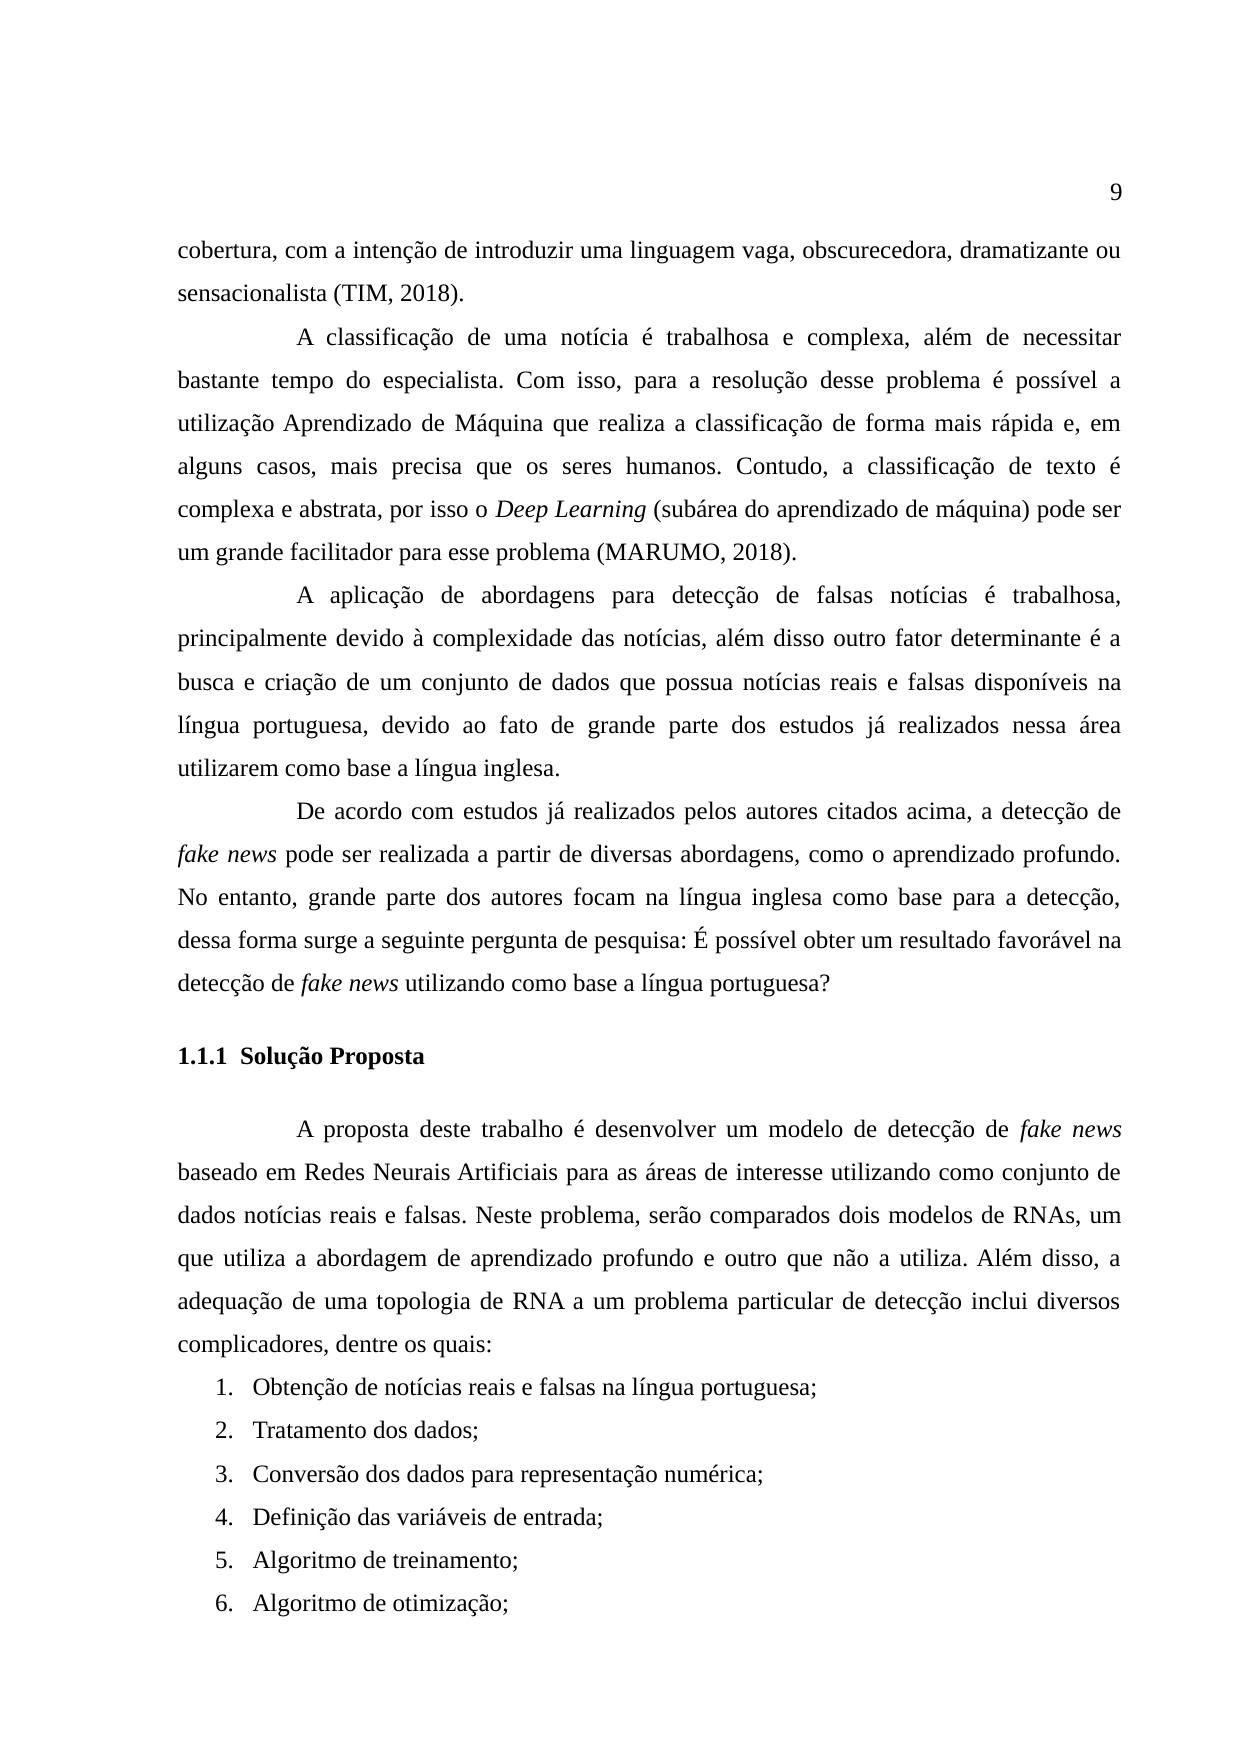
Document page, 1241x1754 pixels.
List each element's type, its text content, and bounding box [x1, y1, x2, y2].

list Conversão dos dados para representação numérica; [215, 1459, 1122, 1487]
text A classificação de uma notícia é trabalhosa e complexa, além de necessitar bastante tempo do especialista. Com isso, para a resolução desse problema é possível a utilização Aprendizado de Máquina que realiza a classificação de forma mais rápida e, em alguns casos, mais precisa que os seres humanos. Contudo, a classificação de texto é complexa e abstrata, por isso o Deep Learning (subárea do aprendizado de máquina) pode ser um grande facilitador para esse problema (MARUMO, 2018). [177, 322, 1122, 566]
text cobertura, com a intenção de introduzir uma linguagem vaga, obscurecedora, dramatizante ou sensacionalista (TIM, 2018). [177, 235, 1122, 307]
text A proposta deste trabalho é desenvolver um modelo de detecção de fake news baseado em Redes Neurais Artificiais para as áreas de interesse utilizando como conjunto de dados notícias reais e falsas. Neste problema, serão comparados dois modelos de RNAs, um que utiliza a abordagem de aprendizado profundo e outro que não a utiliza. Além disso, a adequação de uma topologia de RNA a um problema particular de detecção inclui diversos complicadores, dentre os quais: [177, 1114, 1122, 1358]
subtitle Solução Proposta [177, 1041, 1122, 1070]
list Tratamento dos dados; [215, 1416, 1122, 1444]
list Algoritmo de treinamento; [215, 1545, 1122, 1574]
text A aplicação de abordagens para detecção de falsas notícias é trabalhosa, principalmente devido à complexidade das notícias, além disso outro fator determinante é a busca e criação de um conjunto de dados que possua notícias reais e falsas disponíveis na língua portuguesa, devido ao fato de grande parte dos estudos já realizados nessa área utilizarem como base a língua inglesa. [177, 580, 1122, 782]
text De acordo com estudos já realizados pelos autores citados acima, a detecção de fake news pode ser realizada a partir de diversas abordagens, como o aprendizado profundo. No entanto, grande parte dos autores focam na língua inglesa como base para a detecção, dessa forma surge a seguinte pergunta de pesquisa: É possível obter um resultado favorável na detecção de fake news utilizando como base a língua portuguesa? [177, 796, 1122, 997]
list Algoritmo de otimização; [215, 1588, 1122, 1617]
list Obtenção de notícias reais e falsas na língua portuguesa; [215, 1372, 1122, 1401]
list Definição das variáveis de entrada; [215, 1502, 1122, 1531]
